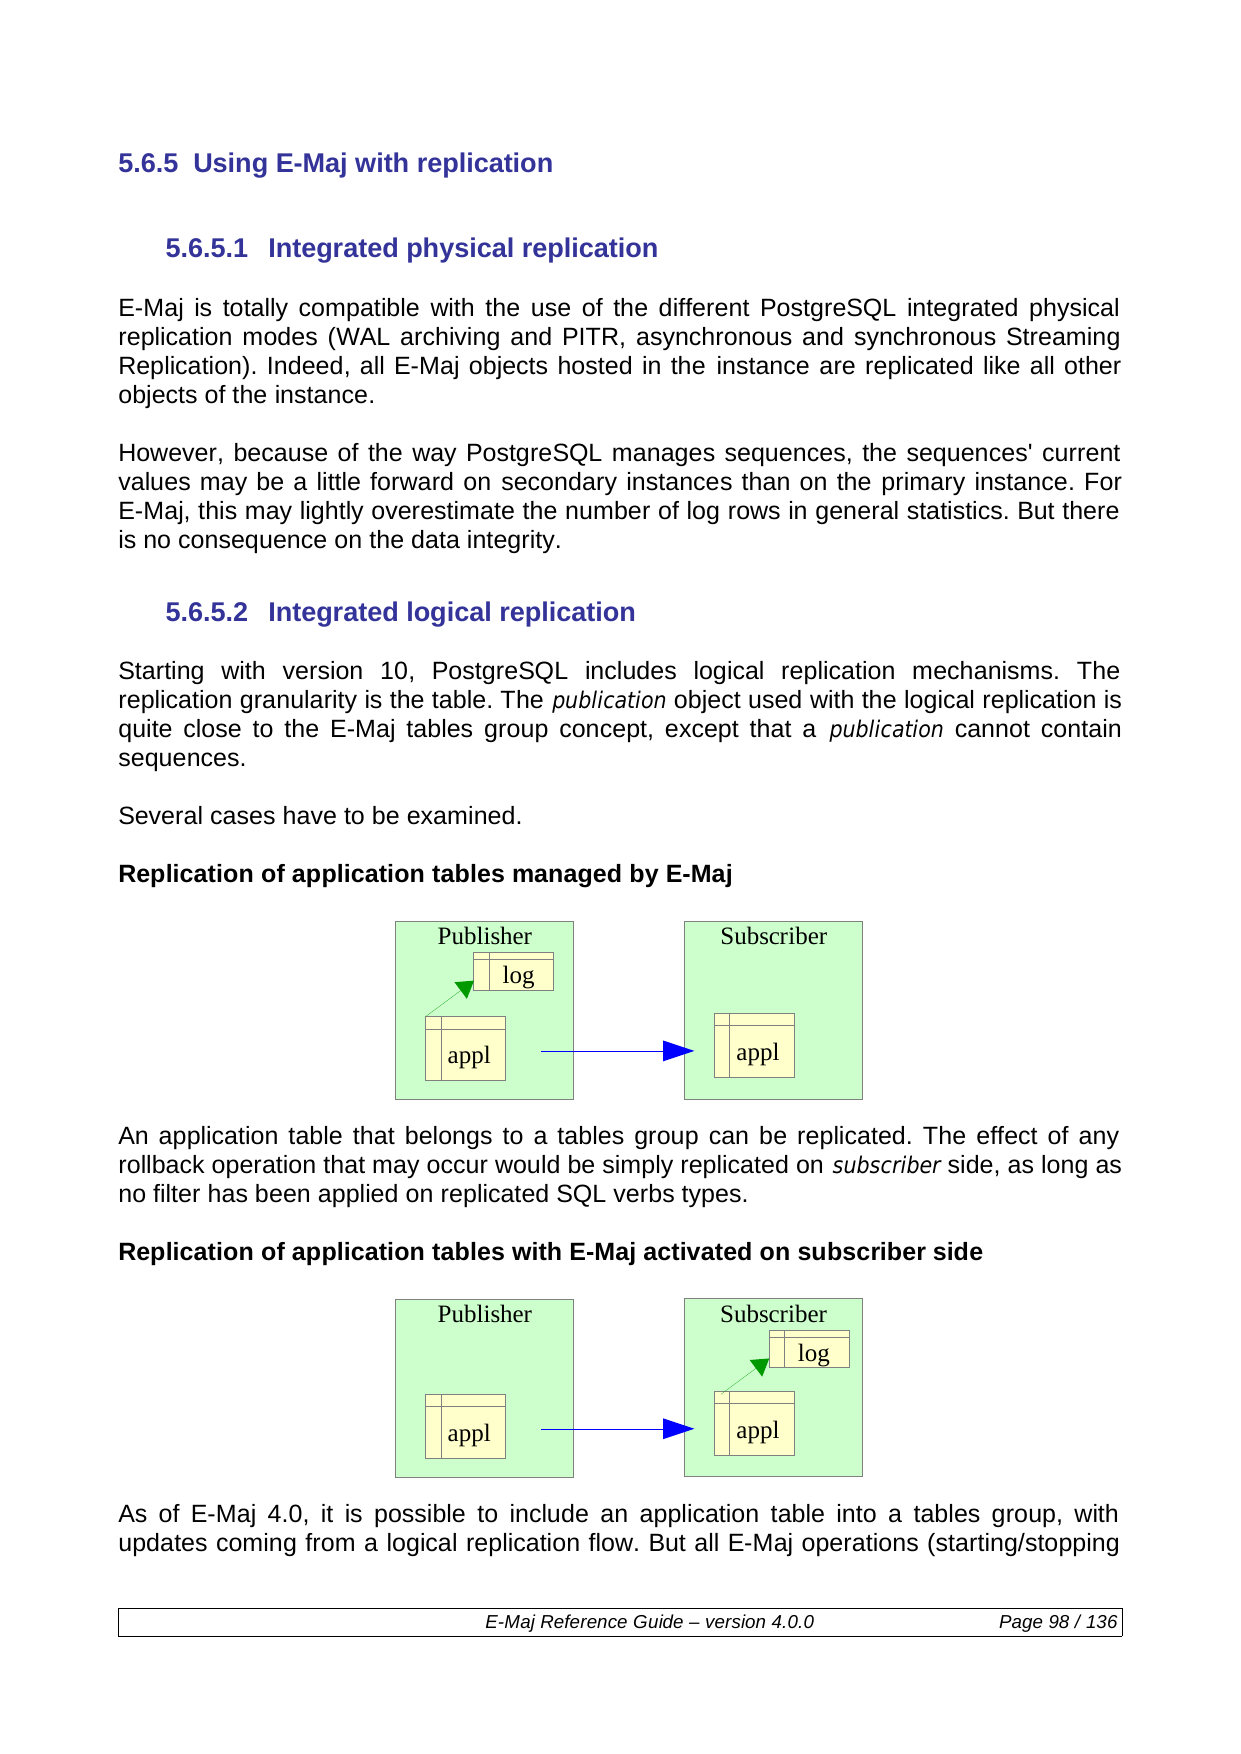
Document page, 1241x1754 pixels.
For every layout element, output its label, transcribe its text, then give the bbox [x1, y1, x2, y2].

subtitle Integrated logical replication [165, 596, 1122, 627]
text Starting with version 10, PostgreSQL includes logical replication mechanisms. The replication granularity is the table. The publication object used with the logical replication is quite close to the E-Maj tables group concept, except that a publication cannot contain sequences. [118, 656, 1122, 772]
text As of E-Maj 4.0, it is possible to include an application table into a tables group, with updates coming from a logical replication flow. But all E-Maj operations (starting/stopping [118, 1498, 1122, 1557]
subtitle Using E-Maj with replication [118, 147, 1122, 178]
subtitle Integrated physical replication [165, 232, 1122, 263]
text An application table that belongs to a tables group can be replicated. The effect of any rollback operation that may occur would be simply replicated on subscriber side, as long as no filter has been applied on replicated SQL verbs types. [118, 1121, 1122, 1208]
text Several cases have to be examined. [118, 801, 1122, 830]
text However, because of the way PostgreSQL manages sequences, the sequences' current values may be a little forward on secondary instances than on the primary instance. For E-Maj, this may lightly overestimate the number of log rows in general statistics. But there is no consequence on the data integrity. [118, 438, 1122, 554]
text E-Maj is totally compatible with the use of the different PostgreSQL integrated physical replication modes (WAL archiving and PITR, asynchronous and synchronous Streaming Replication). Indeed, all E-Maj objects hosted in the instance are replicated like all other objects of the instance. [118, 292, 1122, 409]
text Replication of application tables managed by E-Maj [118, 859, 1122, 888]
text Replication of application tables with E-Maj activated on subscriber side [118, 1237, 1122, 1266]
